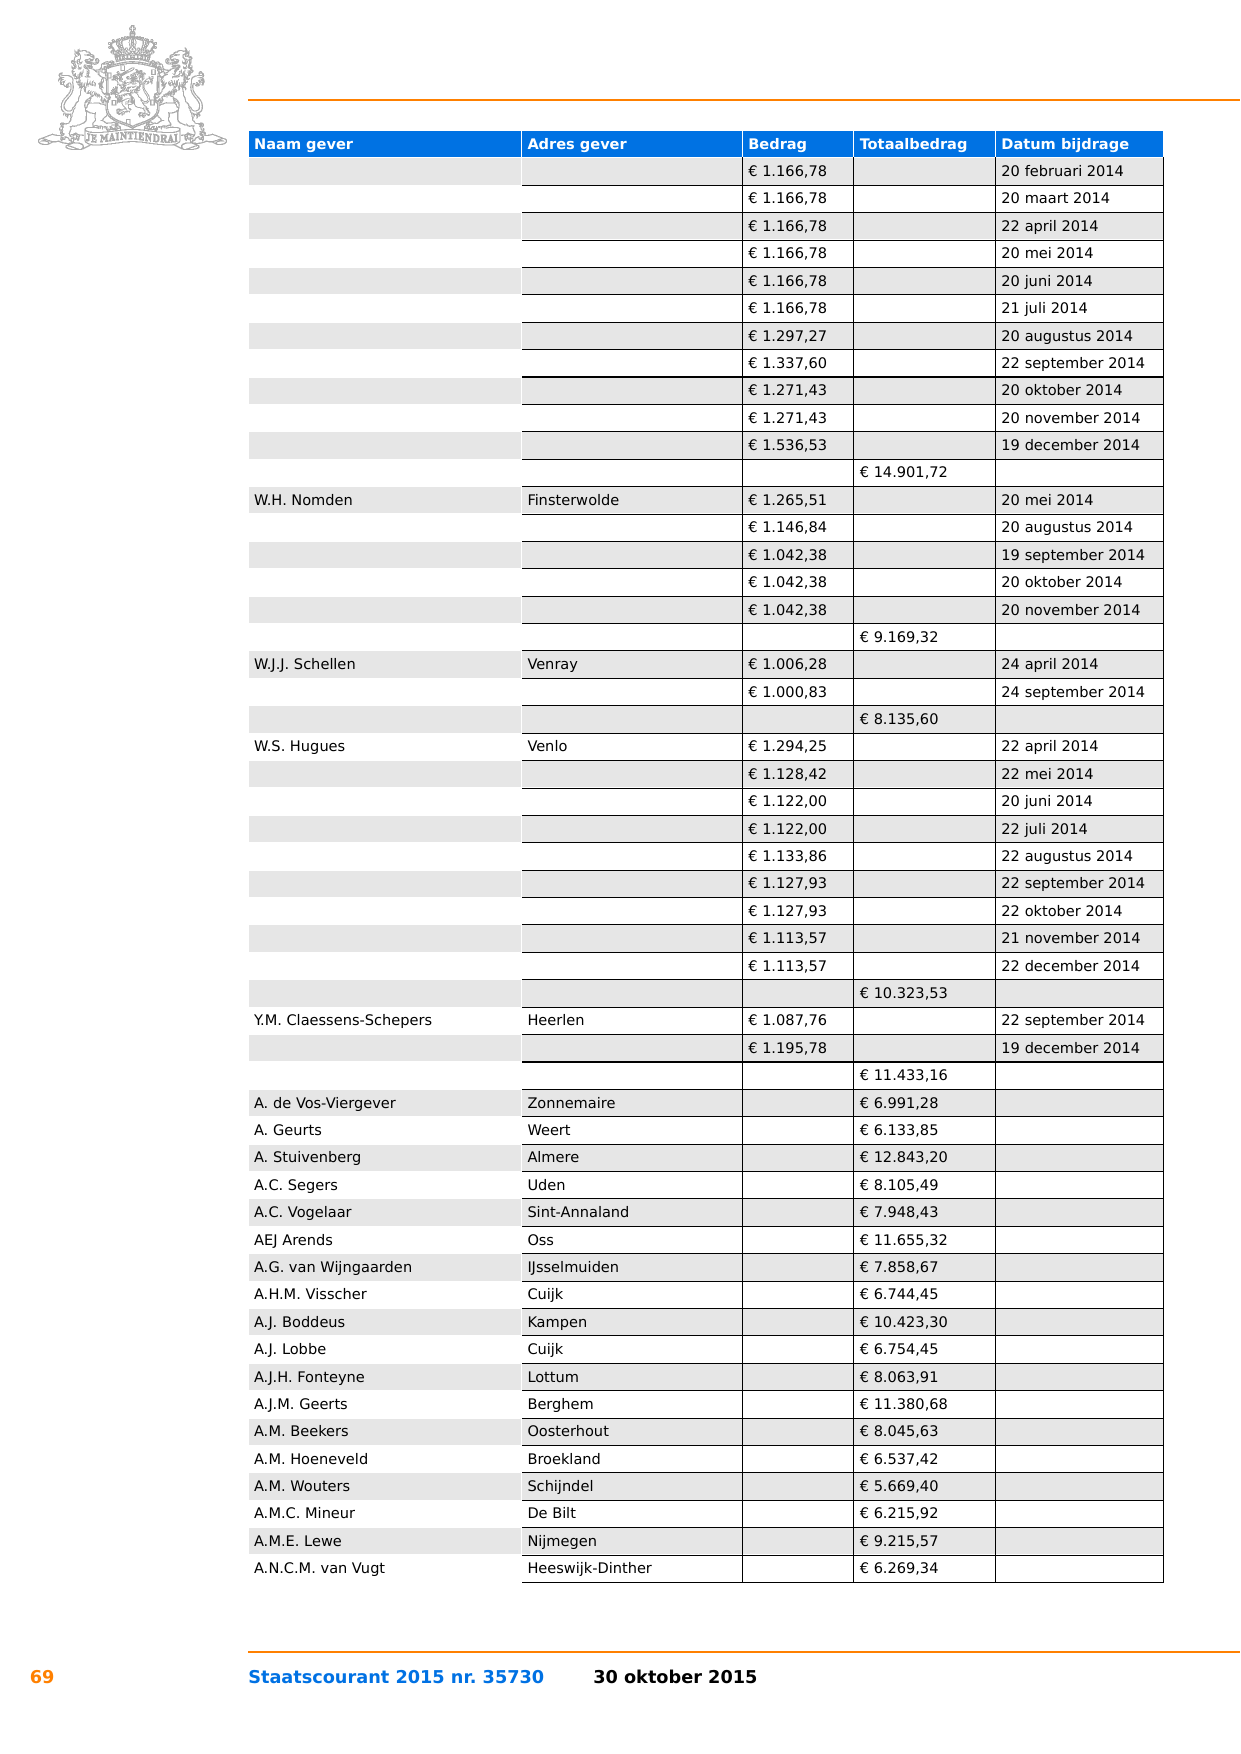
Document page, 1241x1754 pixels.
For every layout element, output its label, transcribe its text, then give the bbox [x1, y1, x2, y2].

table_cell Venlo [522, 734, 742, 760]
table_cell [996, 1364, 1163, 1390]
table_cell [854, 1035, 995, 1061]
table_cell [996, 624, 1163, 650]
table_cell Zonnemaire [522, 1090, 742, 1116]
table_cell 22 mei 2014 [996, 761, 1163, 787]
table_cell [854, 651, 995, 678]
table_cell A.M.E. Lewe [249, 1528, 521, 1554]
table_cell De Bilt [522, 1501, 742, 1527]
table_cell € 1.166,78 [743, 186, 853, 212]
table_cell € 1.122,00 [743, 816, 853, 842]
table_cell Heeswijk-Dinther [522, 1556, 742, 1582]
table_cell [854, 816, 995, 842]
table_cell € 7.948,43 [854, 1199, 995, 1226]
table_cell [854, 487, 995, 513]
table_cell A. Geurts [249, 1117, 521, 1143]
table_cell [996, 1090, 1163, 1116]
table_cell [249, 953, 521, 979]
table_cell AEJ Arends [249, 1227, 521, 1253]
table_cell [522, 569, 742, 596]
table_cell [522, 241, 742, 267]
table_cell [249, 624, 521, 650]
table_cell [249, 597, 521, 623]
table_cell Cuijk [522, 1336, 742, 1363]
table_cell [522, 980, 742, 1007]
table_cell € 1.042,38 [743, 542, 853, 568]
table_cell [854, 323, 995, 349]
table_cell € 1.166,78 [743, 213, 853, 239]
table_cell [854, 843, 995, 869]
table_cell A.N.C.M. van Vugt [249, 1556, 521, 1582]
table_cell A.M. Beekers [249, 1419, 521, 1445]
table_cell [249, 515, 521, 541]
table_cell [854, 213, 995, 239]
table_cell € 1.113,57 [743, 953, 853, 979]
table_cell [996, 706, 1163, 733]
table_cell € 1.087,76 [743, 1008, 853, 1034]
table_cell € 1.166,78 [743, 241, 853, 267]
table_cell € 1.195,78 [743, 1035, 853, 1061]
table_cell € 1.536,53 [743, 432, 853, 459]
table_cell [854, 597, 995, 623]
table_cell € 6.754,45 [854, 1336, 995, 1363]
table_cell [522, 323, 742, 349]
table_cell € 1.297,27 [743, 323, 853, 349]
table_cell 20 mei 2014 [996, 241, 1163, 267]
table_cell [249, 980, 521, 1007]
table_cell [249, 789, 521, 815]
table_cell [996, 1282, 1163, 1308]
table_cell [249, 843, 521, 869]
table_cell [249, 241, 521, 267]
table_cell € 6.991,28 [854, 1090, 995, 1116]
table_cell € 8.135,60 [854, 706, 995, 733]
table_cell [522, 871, 742, 897]
table_cell € 8.045,63 [854, 1419, 995, 1445]
table_cell Berghem [522, 1391, 742, 1417]
table_cell [854, 158, 995, 185]
table_cell A.J.H. Fonteyne [249, 1364, 521, 1390]
table_cell W.H. Nomden [249, 487, 521, 513]
table_cell 22 september 2014 [996, 350, 1163, 376]
table_cell [743, 1309, 853, 1335]
table_cell € 1.271,43 [743, 405, 853, 431]
table_cell 22 oktober 2014 [996, 898, 1163, 924]
table_cell A.J.M. Geerts [249, 1391, 521, 1417]
table_cell € 1.337,60 [743, 350, 853, 376]
table_cell € 10.423,30 [854, 1309, 995, 1335]
table_cell [743, 1145, 853, 1171]
table_cell [854, 871, 995, 897]
table_cell W.S. Hugues [249, 734, 521, 760]
table_cell 22 september 2014 [996, 1008, 1163, 1034]
table_cell Nijmegen [522, 1528, 742, 1554]
table_cell € 1.265,51 [743, 487, 853, 513]
table_cell [854, 295, 995, 322]
table_cell A. de Vos-Viergever [249, 1090, 521, 1116]
table_cell [249, 569, 521, 596]
table_cell Y.M. Claessens-Schepers [249, 1008, 521, 1034]
table_cell € 11.380,68 [854, 1391, 995, 1417]
table_cell [522, 624, 742, 650]
table_cell [522, 213, 742, 239]
table_cell € 1.042,38 [743, 597, 853, 623]
table_cell [996, 1117, 1163, 1143]
table_cell [249, 816, 521, 842]
table_cell 20 november 2014 [996, 597, 1163, 623]
table_cell A.C. Segers [249, 1172, 521, 1198]
table_cell [854, 432, 995, 459]
table_cell [522, 761, 742, 787]
table_cell [996, 1063, 1163, 1089]
table_cell 20 mei 2014 [996, 487, 1163, 513]
table_cell [743, 1063, 853, 1089]
table_cell € 6.744,45 [854, 1282, 995, 1308]
table_cell [522, 898, 742, 924]
table_cell € 9.215,57 [854, 1528, 995, 1554]
table_cell 21 november 2014 [996, 925, 1163, 952]
table_cell [854, 405, 995, 431]
table_cell 22 april 2014 [996, 734, 1163, 760]
table_cell [522, 268, 742, 294]
table_cell 20 oktober 2014 [996, 569, 1163, 596]
table_cell [854, 679, 995, 705]
table_cell [522, 460, 742, 486]
table_cell 20 oktober 2014 [996, 378, 1163, 404]
table_cell € 8.063,91 [854, 1364, 995, 1390]
table_cell A.G. van Wijngaarden [249, 1254, 521, 1281]
table_cell Almere [522, 1145, 742, 1171]
table_cell [522, 378, 742, 404]
table_cell [996, 460, 1163, 486]
table_cell [249, 295, 521, 322]
table_cell [249, 925, 521, 952]
table_cell [996, 1391, 1163, 1417]
table_cell IJsselmuiden [522, 1254, 742, 1281]
table_cell [996, 1473, 1163, 1500]
table_cell € 12.843,20 [854, 1145, 995, 1171]
table_cell [522, 706, 742, 733]
table_cell [854, 515, 995, 541]
table_cell € 1.294,25 [743, 734, 853, 760]
table_cell [249, 1063, 521, 1089]
table_cell [743, 1199, 853, 1226]
table_header Naam gever [249, 131, 521, 157]
table_cell € 6.537,42 [854, 1446, 995, 1472]
table_header Adres gever [522, 131, 742, 157]
table_cell A.H.M. Visscher [249, 1282, 521, 1308]
table_cell [743, 1282, 853, 1308]
table_cell [249, 405, 521, 431]
table_cell [996, 1336, 1163, 1363]
table_cell Schijndel [522, 1473, 742, 1500]
table_cell [743, 1473, 853, 1500]
table_cell [522, 925, 742, 952]
table_cell 22 december 2014 [996, 953, 1163, 979]
table_cell € 1.042,38 [743, 569, 853, 596]
table_cell € 1.127,93 [743, 898, 853, 924]
table_cell [522, 350, 742, 376]
table_cell € 1.000,83 [743, 679, 853, 705]
table_cell [522, 295, 742, 322]
table_cell [743, 1172, 853, 1198]
table_cell Lottum [522, 1364, 742, 1390]
table_cell Oss [522, 1227, 742, 1253]
table_cell [249, 350, 521, 376]
table_cell [743, 1336, 853, 1363]
table_cell [854, 241, 995, 267]
table_cell € 1.271,43 [743, 378, 853, 404]
table_cell [522, 843, 742, 869]
table_cell [743, 1501, 853, 1527]
table_cell A.C. Vogelaar [249, 1199, 521, 1226]
table_cell W.J.J. Schellen [249, 651, 521, 678]
table_cell € 11.433,16 [854, 1063, 995, 1089]
table_header Bedrag [743, 131, 853, 157]
table_cell [249, 898, 521, 924]
table_cell € 1.133,86 [743, 843, 853, 869]
table_cell [743, 1528, 853, 1554]
table_cell € 6.215,92 [854, 1501, 995, 1527]
table_cell Broekland [522, 1446, 742, 1472]
table_cell 24 september 2014 [996, 679, 1163, 705]
table_cell 20 augustus 2014 [996, 323, 1163, 349]
table_cell 20 maart 2014 [996, 186, 1163, 212]
table_cell 20 november 2014 [996, 405, 1163, 431]
table_cell € 1.113,57 [743, 925, 853, 952]
table_cell [854, 734, 995, 760]
table_cell [854, 268, 995, 294]
table_cell [743, 1254, 853, 1281]
table_cell € 7.858,67 [854, 1254, 995, 1281]
table_header Totaalbedrag [854, 131, 995, 157]
table_cell [249, 186, 521, 212]
table_cell 22 april 2014 [996, 213, 1163, 239]
table_cell Venray [522, 651, 742, 678]
table_cell € 1.006,28 [743, 651, 853, 678]
table_cell 22 juli 2014 [996, 816, 1163, 842]
picture [38, 25, 227, 150]
table_cell [522, 158, 742, 185]
table_cell [249, 679, 521, 705]
table_cell A.J. Lobbe [249, 1336, 521, 1363]
table_cell 19 september 2014 [996, 542, 1163, 568]
table_cell [522, 1063, 742, 1089]
table_cell 21 juli 2014 [996, 295, 1163, 322]
table_cell [522, 1035, 742, 1061]
table_cell € 11.655,32 [854, 1227, 995, 1253]
table_cell [249, 1035, 521, 1061]
table_cell [522, 679, 742, 705]
table_cell [249, 761, 521, 787]
table_cell [996, 1254, 1163, 1281]
table_cell Sint-Annaland [522, 1199, 742, 1226]
table_cell [522, 789, 742, 815]
table_cell [854, 378, 995, 404]
table_cell 19 december 2014 [996, 432, 1163, 459]
table_cell [249, 542, 521, 568]
table_cell [743, 1391, 853, 1417]
table_cell [249, 432, 521, 459]
table_cell [854, 542, 995, 568]
table_cell € 5.669,40 [854, 1473, 995, 1500]
table_cell € 8.105,49 [854, 1172, 995, 1198]
table_cell [743, 1117, 853, 1143]
table_cell [522, 953, 742, 979]
table_cell [522, 597, 742, 623]
table_cell 20 juni 2014 [996, 789, 1163, 815]
table_cell [996, 1556, 1163, 1582]
table_cell € 9.169,32 [854, 624, 995, 650]
table_cell [996, 1309, 1163, 1335]
table_cell 20 juni 2014 [996, 268, 1163, 294]
table_cell € 1.166,78 [743, 268, 853, 294]
table_cell [249, 213, 521, 239]
table_cell [996, 980, 1163, 1007]
table_cell € 1.146,84 [743, 515, 853, 541]
table_cell Weert [522, 1117, 742, 1143]
table_cell [854, 350, 995, 376]
table_cell Oosterhout [522, 1419, 742, 1445]
table_cell [996, 1528, 1163, 1554]
table_cell [743, 624, 853, 650]
table_cell [743, 1090, 853, 1116]
table_cell 19 december 2014 [996, 1035, 1163, 1061]
table_cell 22 augustus 2014 [996, 843, 1163, 869]
table_cell [249, 460, 521, 486]
table_cell [854, 925, 995, 952]
table_cell [996, 1419, 1163, 1445]
table_cell [522, 432, 742, 459]
table_cell [854, 569, 995, 596]
table_cell € 6.133,85 [854, 1117, 995, 1143]
table_cell Kampen [522, 1309, 742, 1335]
table_cell € 10.323,53 [854, 980, 995, 1007]
table_cell [854, 953, 995, 979]
table_cell € 1.128,42 [743, 761, 853, 787]
table_cell [854, 898, 995, 924]
table_cell Cuijk [522, 1282, 742, 1308]
table_cell € 1.166,78 [743, 295, 853, 322]
table_cell [249, 378, 521, 404]
table_cell [522, 405, 742, 431]
table_cell [996, 1446, 1163, 1472]
table_cell [522, 542, 742, 568]
table_cell Heerlen [522, 1008, 742, 1034]
table_cell [249, 323, 521, 349]
table_cell [743, 1419, 853, 1445]
table_cell [743, 1227, 853, 1253]
table_cell [743, 706, 853, 733]
table_cell [996, 1227, 1163, 1253]
table_cell 24 april 2014 [996, 651, 1163, 678]
table_cell [996, 1172, 1163, 1198]
table_cell 22 september 2014 [996, 871, 1163, 897]
table_cell [249, 871, 521, 897]
table_cell [996, 1199, 1163, 1226]
table_cell € 1.122,00 [743, 789, 853, 815]
table_cell [743, 460, 853, 486]
table_header Datum bijdrage [996, 131, 1163, 157]
table_cell 20 februari 2014 [996, 158, 1163, 185]
table_cell [249, 268, 521, 294]
table_cell A. Stuivenberg [249, 1145, 521, 1171]
table_cell [743, 1364, 853, 1390]
table_cell [854, 761, 995, 787]
table_cell € 1.166,78 [743, 158, 853, 185]
table_cell A.J. Boddeus [249, 1309, 521, 1335]
table_cell [743, 1446, 853, 1472]
table_cell [996, 1501, 1163, 1527]
table_cell [249, 706, 521, 733]
table_cell A.M.C. Mineur [249, 1501, 521, 1527]
table_cell [996, 1145, 1163, 1171]
table_cell [743, 980, 853, 1007]
table_cell Uden [522, 1172, 742, 1198]
table_cell € 14.901,72 [854, 460, 995, 486]
table_cell [854, 186, 995, 212]
table_cell € 6.269,34 [854, 1556, 995, 1582]
table_cell [854, 1008, 995, 1034]
table_cell A.M. Hoeneveld [249, 1446, 521, 1472]
table_cell [522, 816, 742, 842]
table_cell [522, 186, 742, 212]
table_cell [249, 158, 521, 185]
table_cell [522, 515, 742, 541]
table_cell [854, 789, 995, 815]
table_cell [743, 1556, 853, 1582]
table_cell Finsterwolde [522, 487, 742, 513]
table_cell € 1.127,93 [743, 871, 853, 897]
table_cell A.M. Wouters [249, 1473, 521, 1500]
table_cell 20 augustus 2014 [996, 515, 1163, 541]
